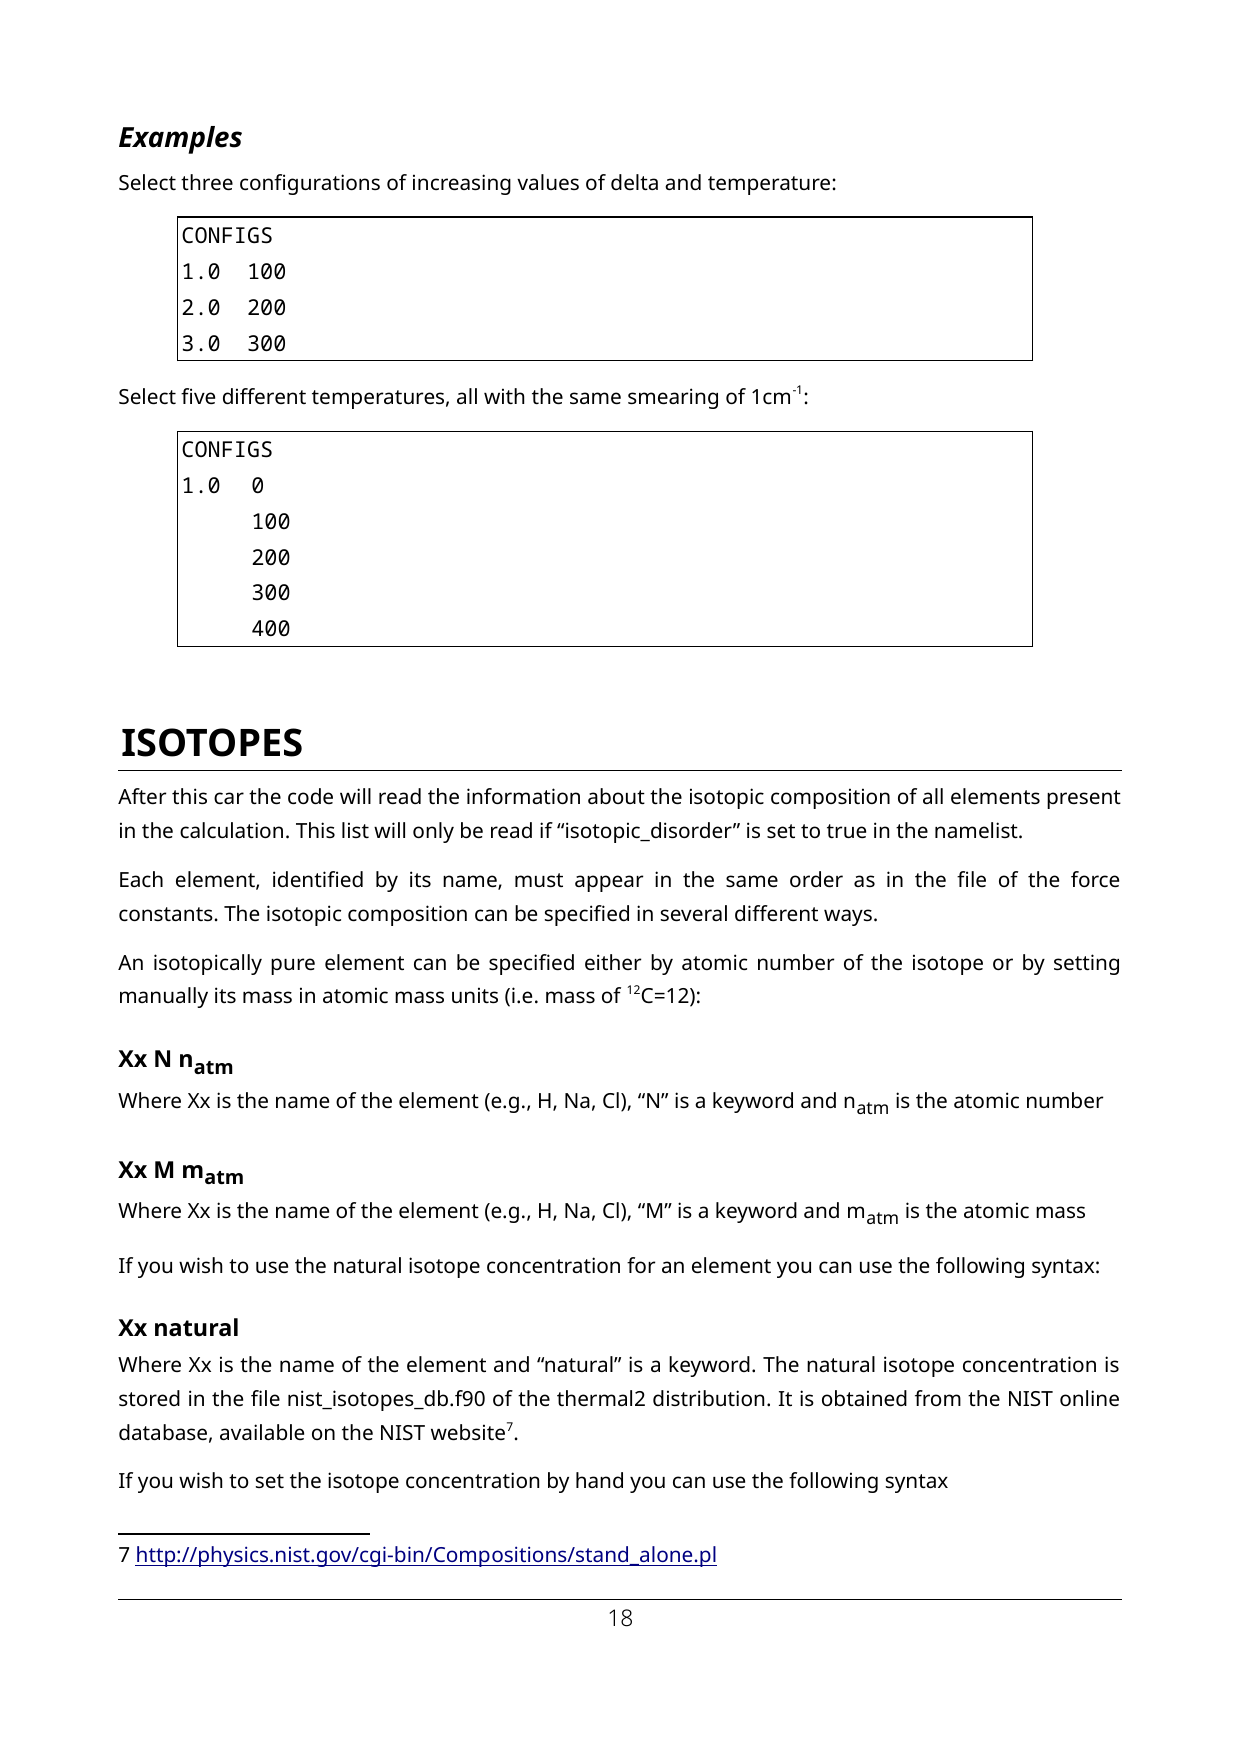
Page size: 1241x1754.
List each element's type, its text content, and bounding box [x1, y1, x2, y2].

text Select five different temperatures, all with the same smearing of 1cm-1: [118, 382, 1122, 410]
text If you wish to use the natural isotope concentration for an element you can use the following syntax: [118, 1251, 1122, 1279]
text Where Xx is the name of the element and “natural” is a keyword. The natural isotope concentration is stored in the file nist_isotopes_db.f90 of the thermal2 distribution. It is obtained from the NIST online database, available on the NIST website. [118, 1350, 1122, 1446]
text http://physics.nist.gov/cgi-bin/Compositions/stand_alone.pl [118, 1541, 1122, 1569]
text Each element, identified by its name, must appear in the same order as in the file of the force constants. The isotopic composition can be specified in several different ways. [118, 865, 1122, 927]
text CONFIGS 1.0 100 2.0 200 3.0 300 [178, 218, 1032, 360]
text Select three configurations of increasing values of delta and temperature: [118, 168, 1122, 196]
text CONFIGS 1.0 0 100 200 300 400 [178, 432, 1032, 646]
text After this car the code will read the information about the isotopic composition of all elements present in the calculation. This list will only be read if “isotopic_disorder” is set to true in the namelist. [118, 782, 1122, 845]
text If you wish to set the isotope concentration by hand you can use the following syntax [118, 1467, 1122, 1495]
text An isotopically pure element can be specified either by atomic number of the isotope or by setting manually its mass in atomic mass units (i.e. mass of 12C=12): [118, 948, 1122, 1010]
text Where Xx is the name of the element (e.g., H, Na, Cl), “N” is a keyword and natm is the atomic number [118, 1086, 1122, 1119]
subtitle Examples [118, 118, 1122, 156]
text Where Xx is the name of the element (e.g., H, Na, Cl), “M” is a keyword and matm is the atomic mass [118, 1196, 1122, 1229]
subtitle Xx M matm [118, 1153, 1122, 1190]
subtitle ISOTOPES [118, 712, 1122, 770]
subtitle Xx N natm [118, 1043, 1122, 1080]
subtitle Xx natural [118, 1312, 1122, 1344]
